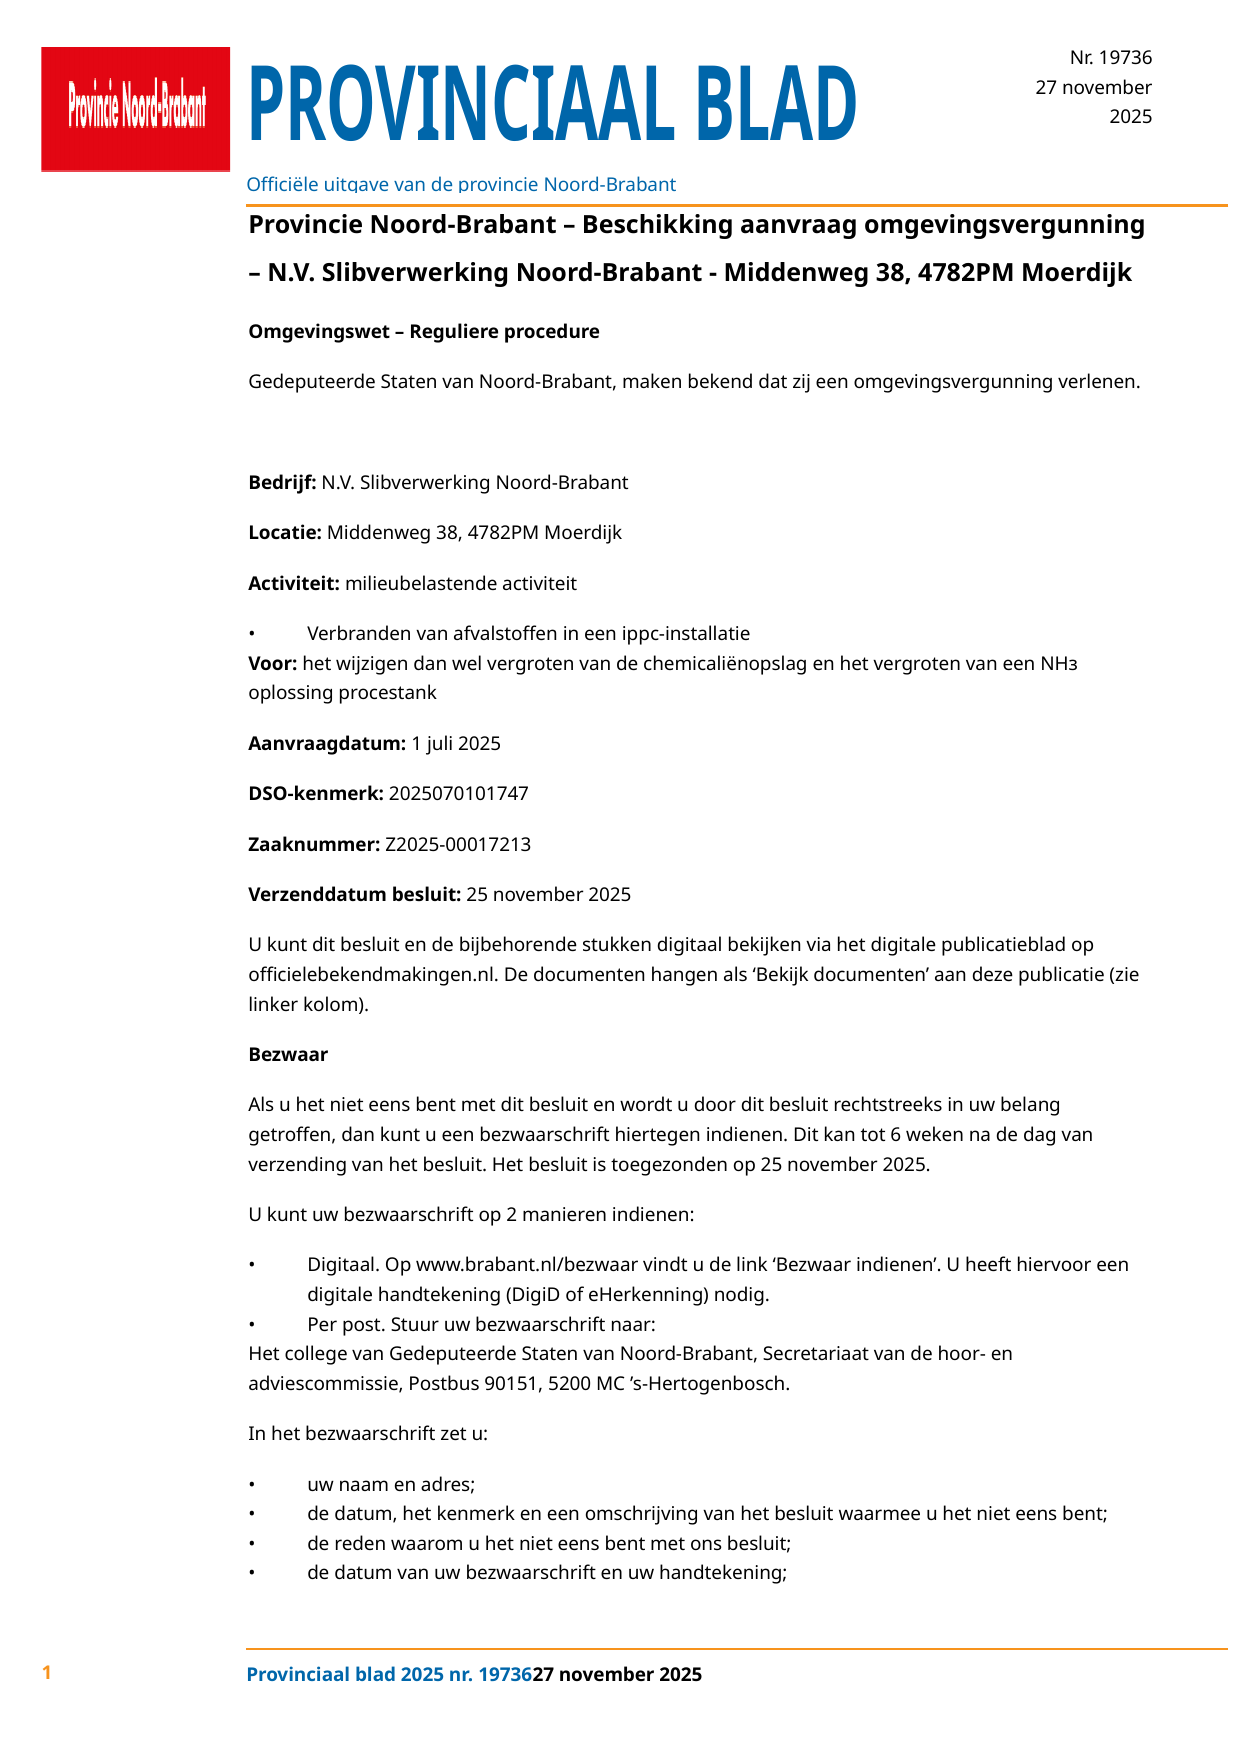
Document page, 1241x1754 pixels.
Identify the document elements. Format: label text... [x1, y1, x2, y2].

picture [41, 47, 231, 172]
text Zaaknummer: Z2025-00017213 [248, 831, 1152, 857]
list uw naam en adres; [248, 1471, 1152, 1497]
text Gedeputeerde Staten van Noord-Brabant, maken bekend dat zij een omgevingsvergunning verlenen. [248, 368, 1152, 394]
list de datum, het kenmerk en een omschrijving van het besluit waarmee u het niet eens bent; [248, 1500, 1152, 1526]
text Activiteit: milieubelastende activiteit [248, 570, 1152, 596]
text In het bezwaarschrift zet u: [248, 1420, 1152, 1446]
list de reden waarom u het niet eens bent met ons besluit; [248, 1530, 1152, 1556]
text DSO-kenmerk: 2025070101747 [248, 780, 1152, 806]
list Digitaal. Op www.brabant.nl/bezwaar vindt u de link ‘Bezwaar indienen’. U heeft hiervoor een digitale handtekening (DigiD of eHerkenning) nodig. [248, 1252, 1152, 1307]
text Als u het niet eens bent met dit besluit en wordt u door dit besluit rechtstreeks in uw belang getroffen, dan kunt u een bezwaarschrift hiertegen indienen. Dit kan tot 6 weken na de dag van verzending van het besluit. Het besluit is toegezonden op 25 november 2025. [248, 1092, 1152, 1177]
text Verzenddatum besluit: 25 november 2025 [248, 881, 1152, 907]
text Aanvraagdatum: 1 juli 2025 [248, 730, 1152, 756]
text Bezwaar [248, 1041, 1152, 1067]
list Per post. Stuur uw bezwaarschrift naar: [248, 1311, 1152, 1337]
text Omgevingswet – Reguliere procedure [248, 318, 1152, 344]
text Bedrijf: N.V. Slibverwerking Noord-Brabant [248, 469, 1152, 495]
text Locatie: Middenweg 38, 4782PM Moerdijk [248, 519, 1152, 545]
list de datum van uw bezwaarschrift en uw handtekening; [248, 1559, 1152, 1585]
list Verbranden van afvalstoffen in een ippc-installatie [248, 620, 1152, 646]
text Het college van Gedeputeerde Staten van Noord-Brabant, Secretariaat van de hoor- en adviescommissie, Postbus 90151, 5200 MC ’s‑Hertogenbosch. [248, 1340, 1152, 1396]
text Voor: het wijzigen dan wel vergroten van de chemicaliënopslag en het vergroten van een NHɜ oplossing procestank [248, 650, 1152, 705]
text Provincie Noord-Brabant – Beschikking aanvraag omgevingsvergunning – N.V. Slibverwerking Noord-Brabant - Middenweg 38, 4782PM Moerdijk [248, 207, 1152, 288]
text U kunt dit besluit en de bijbehorende stukken digitaal bekijken via het digitale publicatieblad op officielebekendmakingen.nl. De documenten hangen als ‘Bekijk documenten’ aan deze publicatie (zie linker kolom). [248, 932, 1152, 1017]
text U kunt uw bezwaarschrift op 2 manieren indienen: [248, 1201, 1152, 1227]
